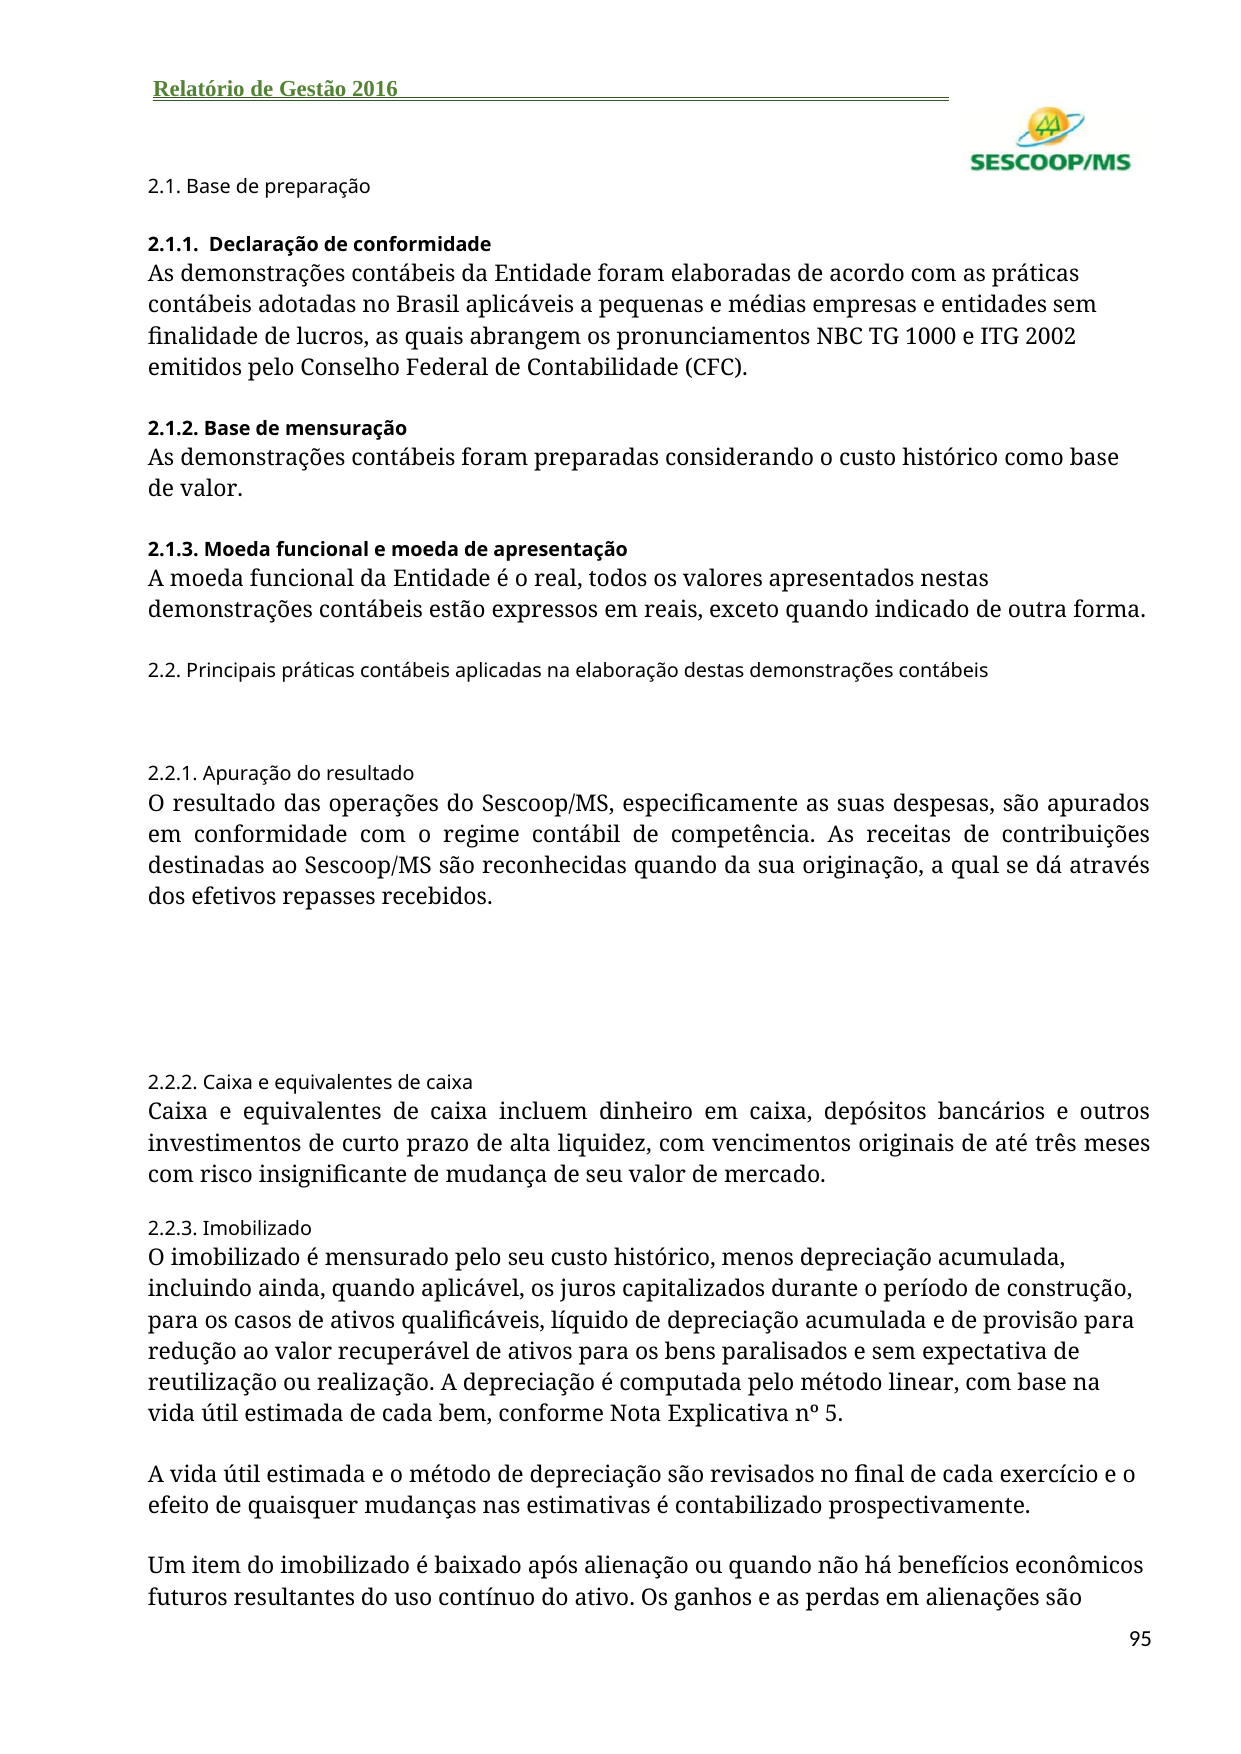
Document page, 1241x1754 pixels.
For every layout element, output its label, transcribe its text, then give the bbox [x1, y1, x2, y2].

text As demonstrações contábeis foram preparadas considerando o custo histórico como base de valor. [148, 441, 1152, 503]
text A moeda funcional da Entidade é o real, todos os valores apresentados nestas demonstrações contábeis estão expressos em reais, exceto quando indicado de outra forma. [148, 562, 1152, 625]
text 2.1.1. Declaração de conformidade [148, 228, 1152, 257]
text Um item do imobilizado é baixado após alienação ou quando não há benefícios econômicos futuros resultantes do uso contínuo do ativo. Os ganhos e as perdas em alienações são [148, 1549, 1152, 1612]
title 2.1. Base de preparação [148, 172, 1152, 199]
title 2.2.3. Imobilizado [148, 1214, 1152, 1241]
text 2.1.2. Base de mensuração [148, 412, 1152, 441]
title 2.2.2. Caixa e equivalentes de caixa [148, 1068, 1152, 1095]
text O imobilizado é mensurado pelo seu custo histórico, menos depreciação acumulada, incluindo ainda, quando aplicável, os juros capitalizados durante o período de construção, para os casos de ativos qualificáveis, líquido de depreciação acumulada e de provisão para redução ao valor recuperável de ativos para os bens paralisados e sem expectativa de reutilização ou realização. A depreciação é computada pelo método linear, com base na vida útil estimada de cada bem, conforme Nota Explicativa nº 5. [148, 1241, 1152, 1428]
text 2.1.3. Moeda funcional e moeda de apresentação [148, 533, 1152, 562]
text A vida útil estimada e o método de depreciação são revisados no final de cada exercício e o efeito de quaisquer mudanças nas estimativas é contabilizado prospectivamente. [148, 1458, 1152, 1520]
text As demonstrações contábeis da Entidade foram elaboradas de acordo com as práticas contábeis adotadas no Brasil aplicáveis a pequenas e médias empresas e entidades sem finalidade de lucros, as quais abrangem os pronunciamentos NBC TG 1000 e ITG 2002 emitidos pelo Conselho Federal de Contabilidade (CFC). [148, 257, 1152, 382]
text 2.2. Principais práticas contábeis aplicadas na elaboração destas demonstrações contábeis [148, 654, 1152, 683]
title 2.2.1. Apuração do resultado [148, 759, 1152, 787]
text Caixa e equivalentes de caixa incluem dinheiro em caixa, depósitos bancários e outros investimentos de curto prazo de alta liquidez, com vencimentos originais de até três meses com risco insignificante de mudança de seu valor de mercado. [148, 1095, 1152, 1189]
title O resultado das operações do Sescoop/MS, especificamente as suas despesas, são apurados em conformidade com o regime contábil de competência. As receitas de contribuições destinadas ao Sescoop/MS são reconhecidas quando da sua originação, a qual se dá através dos efetivos repasses recebidos. [148, 787, 1152, 912]
